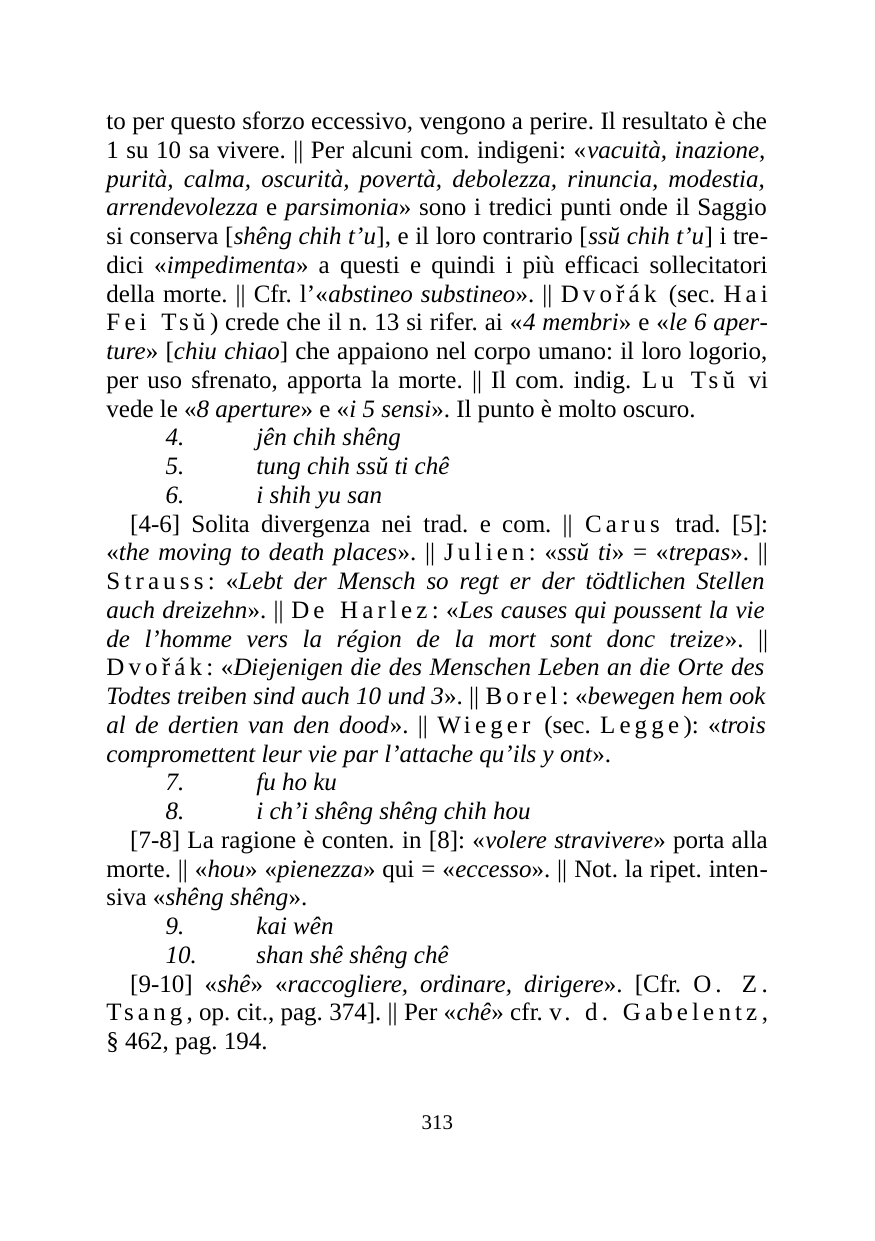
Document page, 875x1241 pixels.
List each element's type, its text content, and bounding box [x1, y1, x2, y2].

list shan shê shêng chê [165, 940, 768, 969]
list i shih yu san [165, 480, 768, 509]
text [7-8] La ragione è conten. in [8]: «volere stravivere» porta alla morte. || «hou» «pienezza» qui = «eccesso». || Not. la ripet. inten­siva «shêng shêng». [106, 825, 768, 911]
list fu ho ku [165, 767, 768, 796]
list kai wên [165, 911, 768, 940]
list jên chih shêng [165, 422, 768, 451]
text to per questo sforzo eccessivo, vengono a perire. Il resultato è che 1 su 10 sa vivere. || Per alcuni com. indigeni: «vacuità, inazione, purità, calma, oscurità, povertà, debolezza, rinuncia, modestia, arrendevolezza e parsimonia» sono i tredici punti onde il Saggio si conserva [shêng chih t’u], e il loro contrario [ssŭ chih t’u] i tre­dici «impedimenta» a questi e quindi i più efficaci sollecitatori della morte. || Cfr. l’«abstineo substineo». || Dvořák (sec. Hai Fei Tsŭ) crede che il n. 13 si rifer. ai «4 membri» e «le 6 aper­ture» [chiu chiao] che appaiono nel corpo umano: il loro logorio, per uso sfrenato, apporta la morte. || Il com. indig. Lu Tsŭ vi vede le «8 aperture» e «i 5 sensi». Il punto è molto oscuro. [106, 106, 768, 422]
list i ch’i shêng shêng chih hou [165, 796, 768, 825]
list tung chih ssŭ ti chê [165, 451, 768, 480]
text [4-6] Solita divergenza nei trad. e com. || Carus trad. [5]: «the moving to death places». || Julien: «ssŭ ti» = «trepas». || Strauss: «Lebt der Mensch so regt er der tödtlichen Stellen auch dreizehn». || De Harlez: «Les causes qui poussent la vie de l’homme vers la région de la mort sont donc treize». || Dvořák: «Diejenigen die des Menschen Leben an die Orte des Todtes treiben sind auch 10 und 3». || Borel: «bewegen hem ook al de dertien van den dood». || Wieger (sec. Legge): «trois compromettent leur vie par l’attache qu’ils y ont». [106, 509, 768, 767]
text [9-10] «shê» «raccogliere, ordinare, dirigere». [Cfr. O. Z. Tsang, op. cit., pag. 374]. || Per «chê» cfr. v. d. Gabelentz, § 462, pag. 194. [106, 969, 768, 1055]
